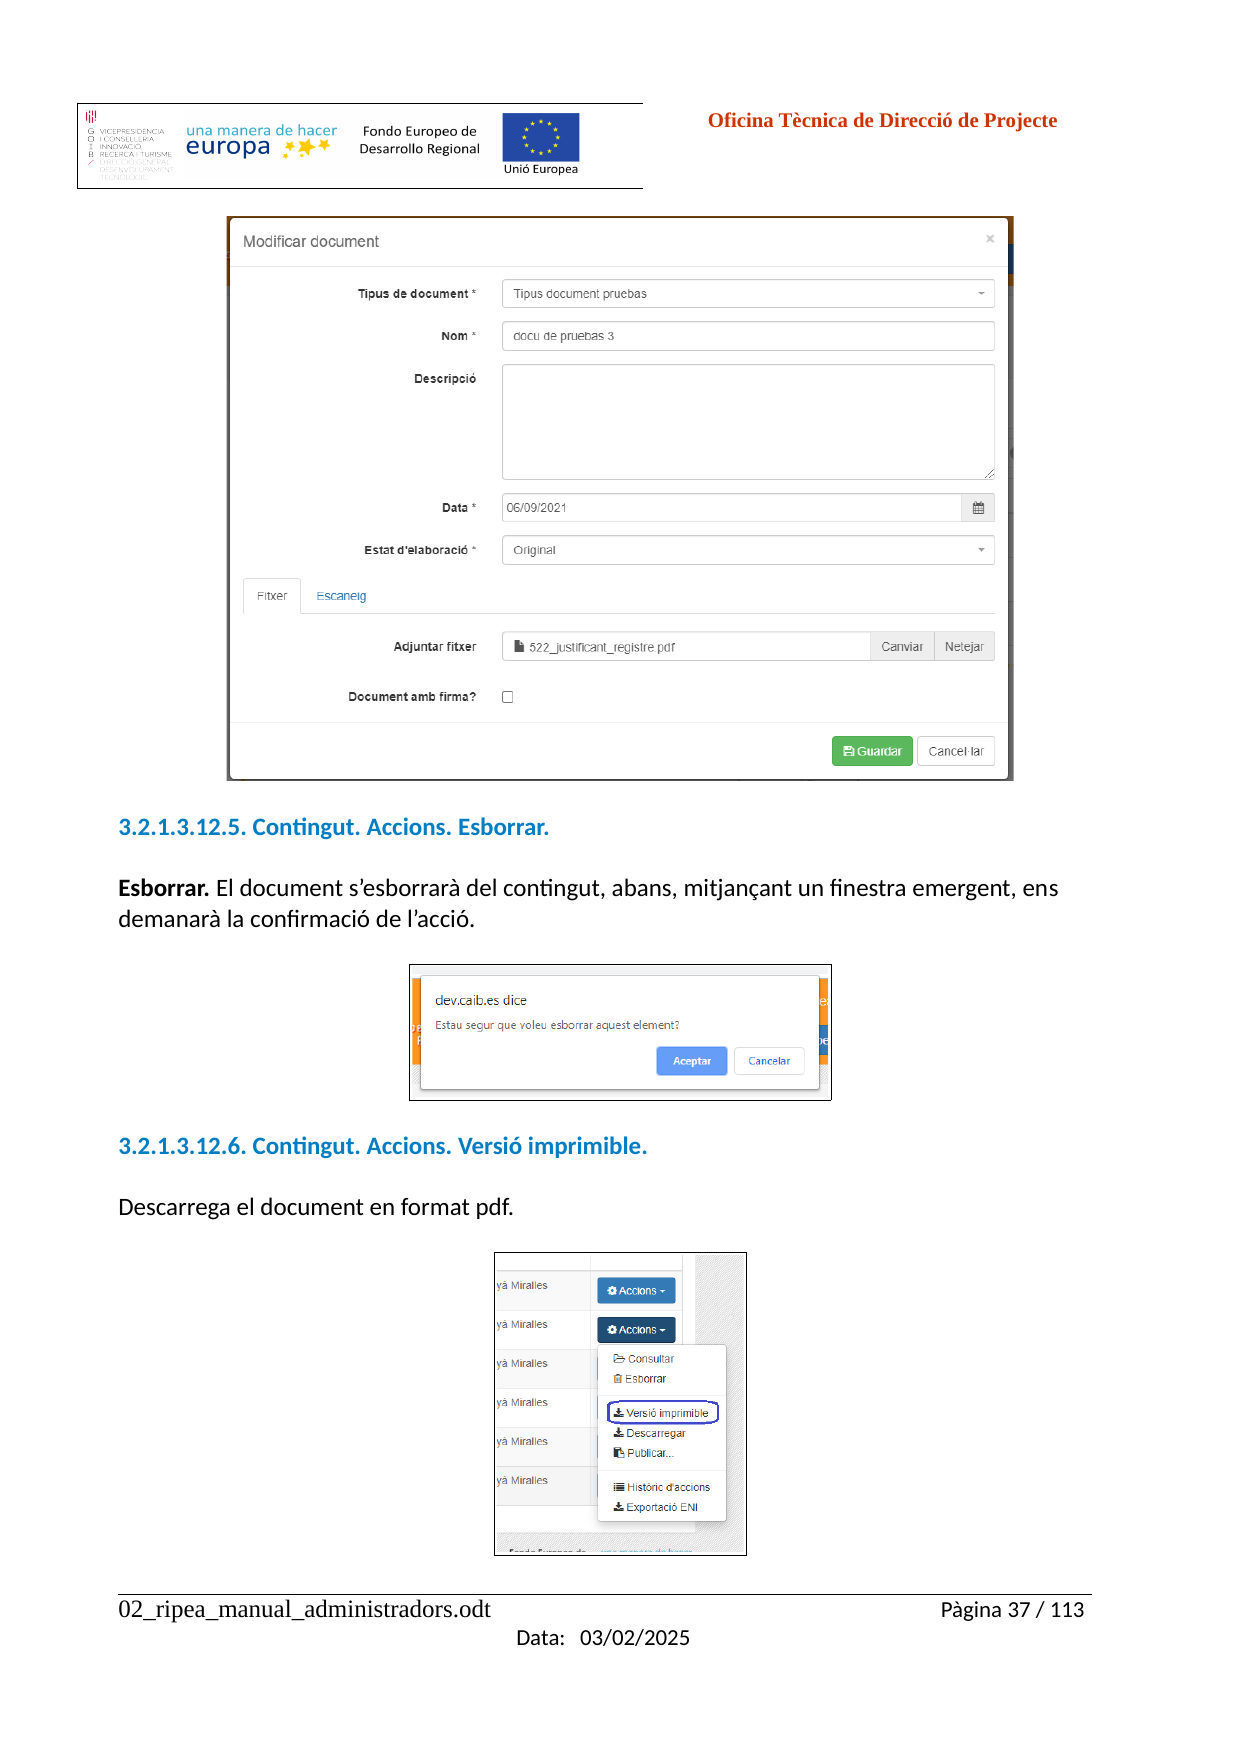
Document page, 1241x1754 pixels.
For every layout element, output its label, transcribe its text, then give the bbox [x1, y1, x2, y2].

picture [496, 1255, 744, 1552]
text Descarrega el document en format pdf. [118, 1191, 1122, 1222]
picture [184, 108, 585, 182]
picture [226, 216, 1014, 781]
picture [82, 108, 178, 182]
text Esborrar. El document s’esborrarà del contingut, abans, mitjançant un finestra emergent, ens demanarà la confirmació de l’acció. [118, 872, 1122, 933]
subtitle 3.2.1.3.12.6. Contingut. Accions. Versió imprimible. [118, 1130, 1122, 1161]
picture [412, 966, 828, 1097]
subtitle 3.2.1.3.12.5. Contingut. Accions. Esborrar. [118, 811, 1122, 842]
